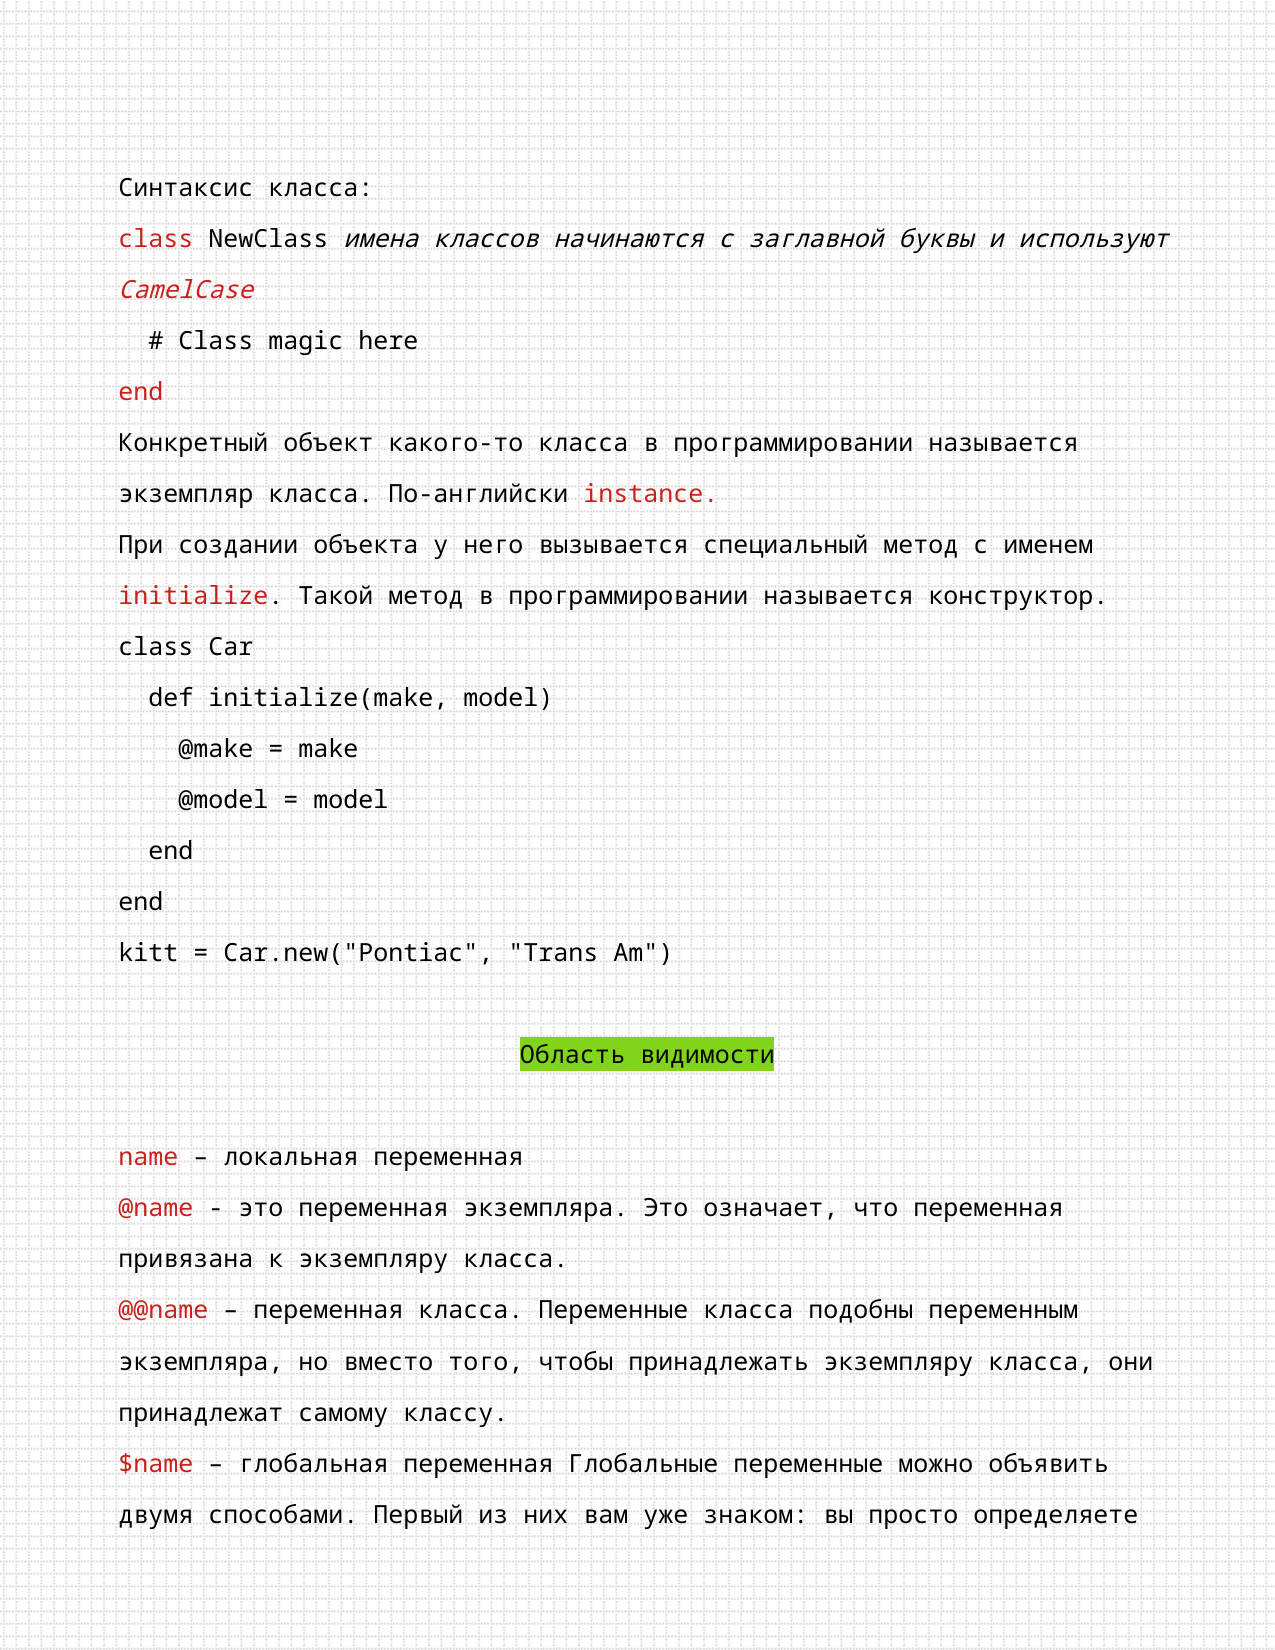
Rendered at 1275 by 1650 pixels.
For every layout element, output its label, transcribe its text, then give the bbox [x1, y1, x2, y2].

text # Class magic here [118, 322, 1176, 356]
text class NewClass имена классов начинаются с заглавной буквы и используют CamelCase [118, 220, 1176, 305]
text name – локальная переменная [118, 1139, 1176, 1173]
text Синтаксис класса: [118, 169, 1176, 203]
picture [0, 0, 1275, 1650]
text @make = make [118, 731, 1176, 765]
text end [118, 884, 1176, 918]
text def initialize(make, model) [118, 679, 1176, 714]
text Конкретный объект какого-то класса в программировании называется экземпляр класса. По-английски instance. [118, 424, 1176, 509]
text class Car [118, 628, 1176, 663]
text Область видимости [118, 1037, 1176, 1071]
text При создании объекта у него вызывается специальный метод с именем initialize. Такой метод в программировании называется конструктор. [118, 526, 1176, 612]
text $name – глобальная переменная Глобальные переменные можно объявить двумя способами. Первый из них вам уже знаком: вы просто определяете [118, 1445, 1176, 1530]
text @model = model [118, 782, 1176, 816]
text end [118, 373, 1176, 407]
text kitt = Car.new("Pontiac", "Trans Am") [118, 935, 1176, 969]
text @@name – переменная класса. Переменные класса подобны переменным экземпляра, но вместо того, чтобы принадлежать экземпляру класса, они принадлежат самому классу. [118, 1292, 1176, 1428]
text @name - это переменная экземпляра. Это означает, что переменная привязана к экземпляру класса. [118, 1190, 1176, 1275]
text end [118, 833, 1176, 867]
